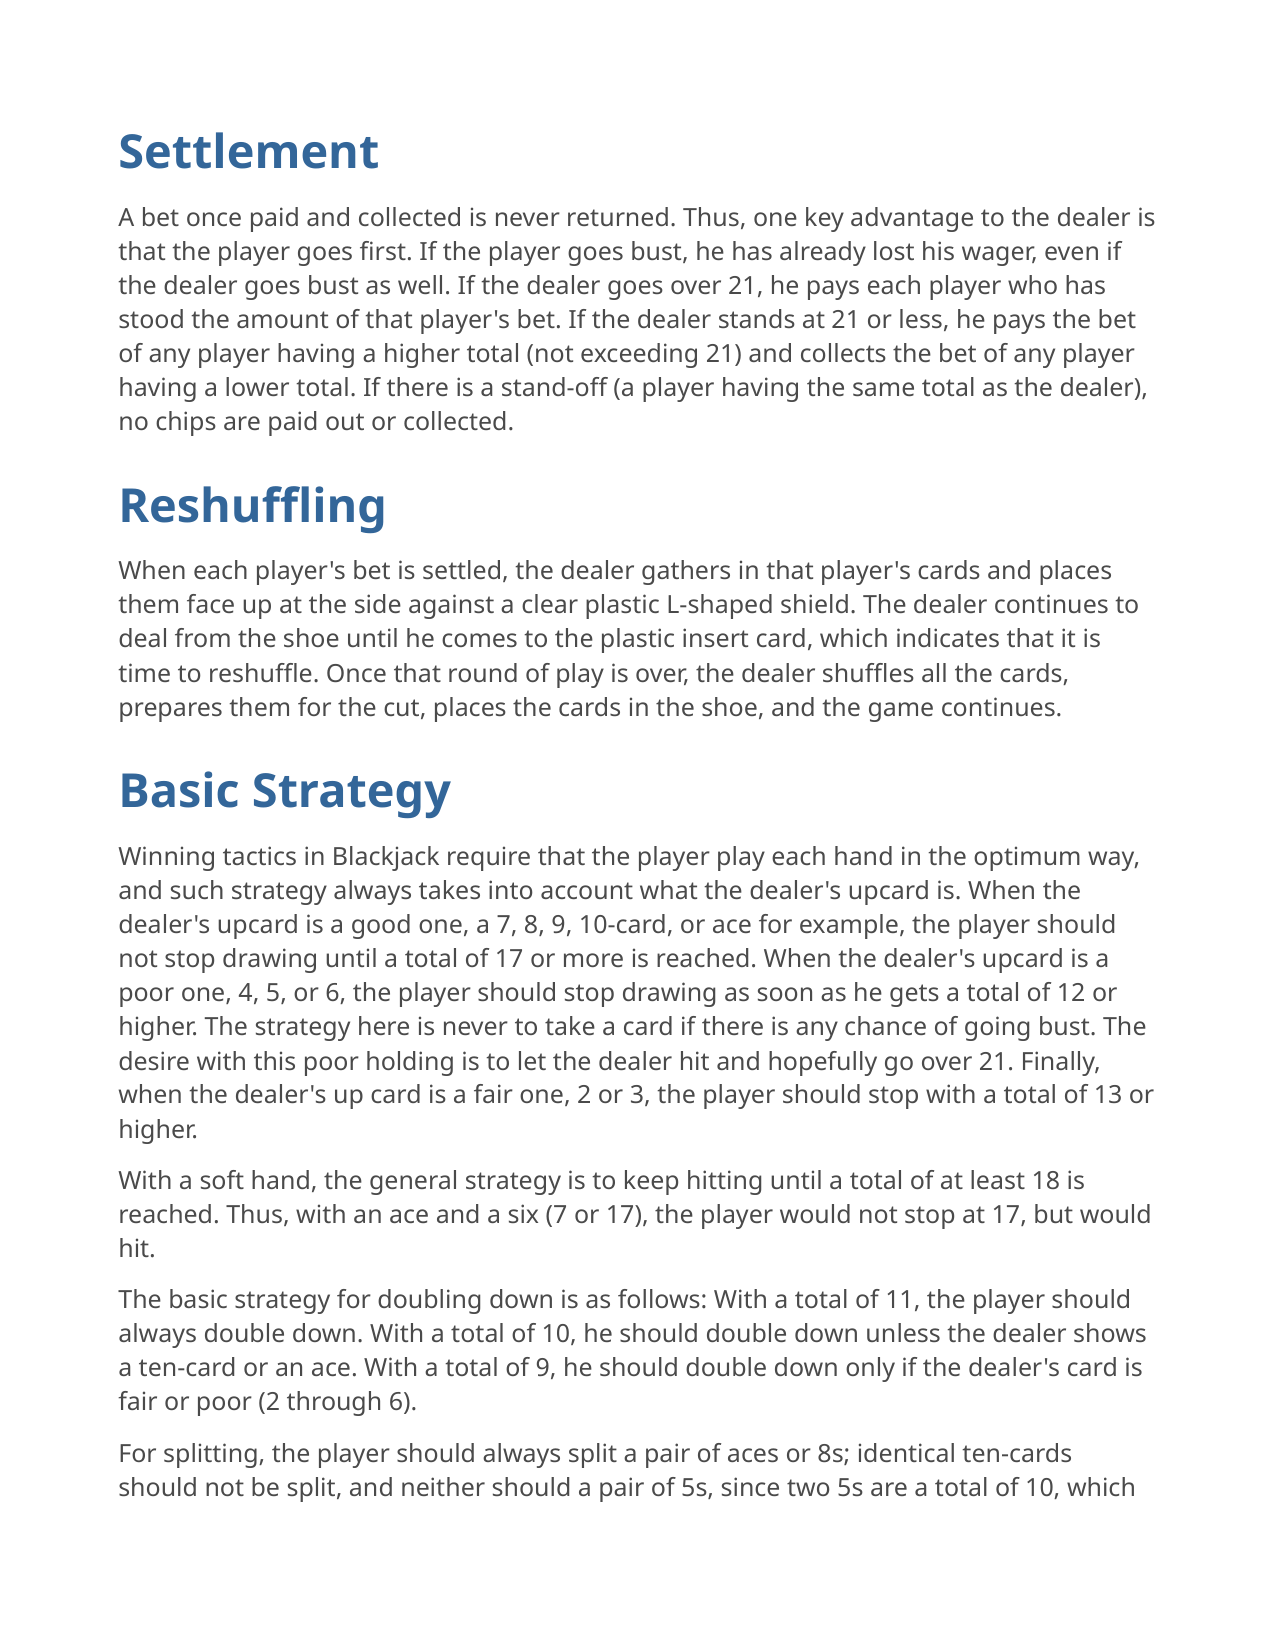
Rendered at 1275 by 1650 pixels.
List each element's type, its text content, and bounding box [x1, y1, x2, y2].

subtitle Settlement [118, 118, 1157, 182]
text A bet once paid and collected is never returned. Thus, one key advantage to the dealer is that the player goes first. If the player goes bust, he has already lost his wager, even if the dealer goes bust as well. If the dealer goes over 21, he pays each player who has stood the amount of that player's bet. If the dealer stands at 21 or less, he pays the bet of any player having a higher total (not exceeding 21) and collects the bet of any player having a lower total. If there is a stand-off (a player having the same total as the dealer), no chips are paid out or collected. [118, 199, 1157, 438]
text For splitting, the player should always split a pair of aces or 8s; identical ten-cards should not be split, and neither should a pair of 5s, since two 5s are a total of 10, which [118, 1435, 1157, 1503]
text When each player's bet is settled, the dealer gathers in that player's cards and places them face up at the side against a clear plastic L-shaped shield. The dealer continues to deal from the shoe until he comes to the plastic insert card, which indicates that it is time to reshuffle. Once that round of play is over, the dealer shuffles all the cards, prepares them for the cut, places the cards in the shoe, and the game continues. [118, 553, 1157, 723]
subtitle Reshuffling [118, 472, 1157, 536]
subtitle Basic Strategy [118, 758, 1157, 822]
text Winning tactics in Blackjack require that the player play each hand in the optimum way, and such strategy always takes into account what the dealer's upcard is. When the dealer's upcard is a good one, a 7, 8, 9, 10-card, or ace for example, the player should not stop drawing until a total of 17 or more is reached. When the dealer's upcard is a poor one, 4, 5, or 6, the player should stop drawing as soon as he gets a total of 12 or higher. The strategy here is never to take a card if there is any chance of going bust. The desire with this poor holding is to let the dealer hit and hopefully go over 21. Finally, when the dealer's up card is a fair one, 2 or 3, the player should stop with a total of 13 or higher. [118, 839, 1157, 1145]
text The basic strategy for doubling down is as follows: With a total of 11, the player should always double down. With a total of 10, he should double down unless the dealer shows a ten-card or an ace. With a total of 9, he should double down only if the dealer's card is fair or poor (2 through 6). [118, 1282, 1157, 1418]
text With a soft hand, the general strategy is to keep hitting until a total of at least 18 is reached. Thus, with an ace and a six (7 or 17), the player would not stop at 17, but would hit. [118, 1162, 1157, 1265]
